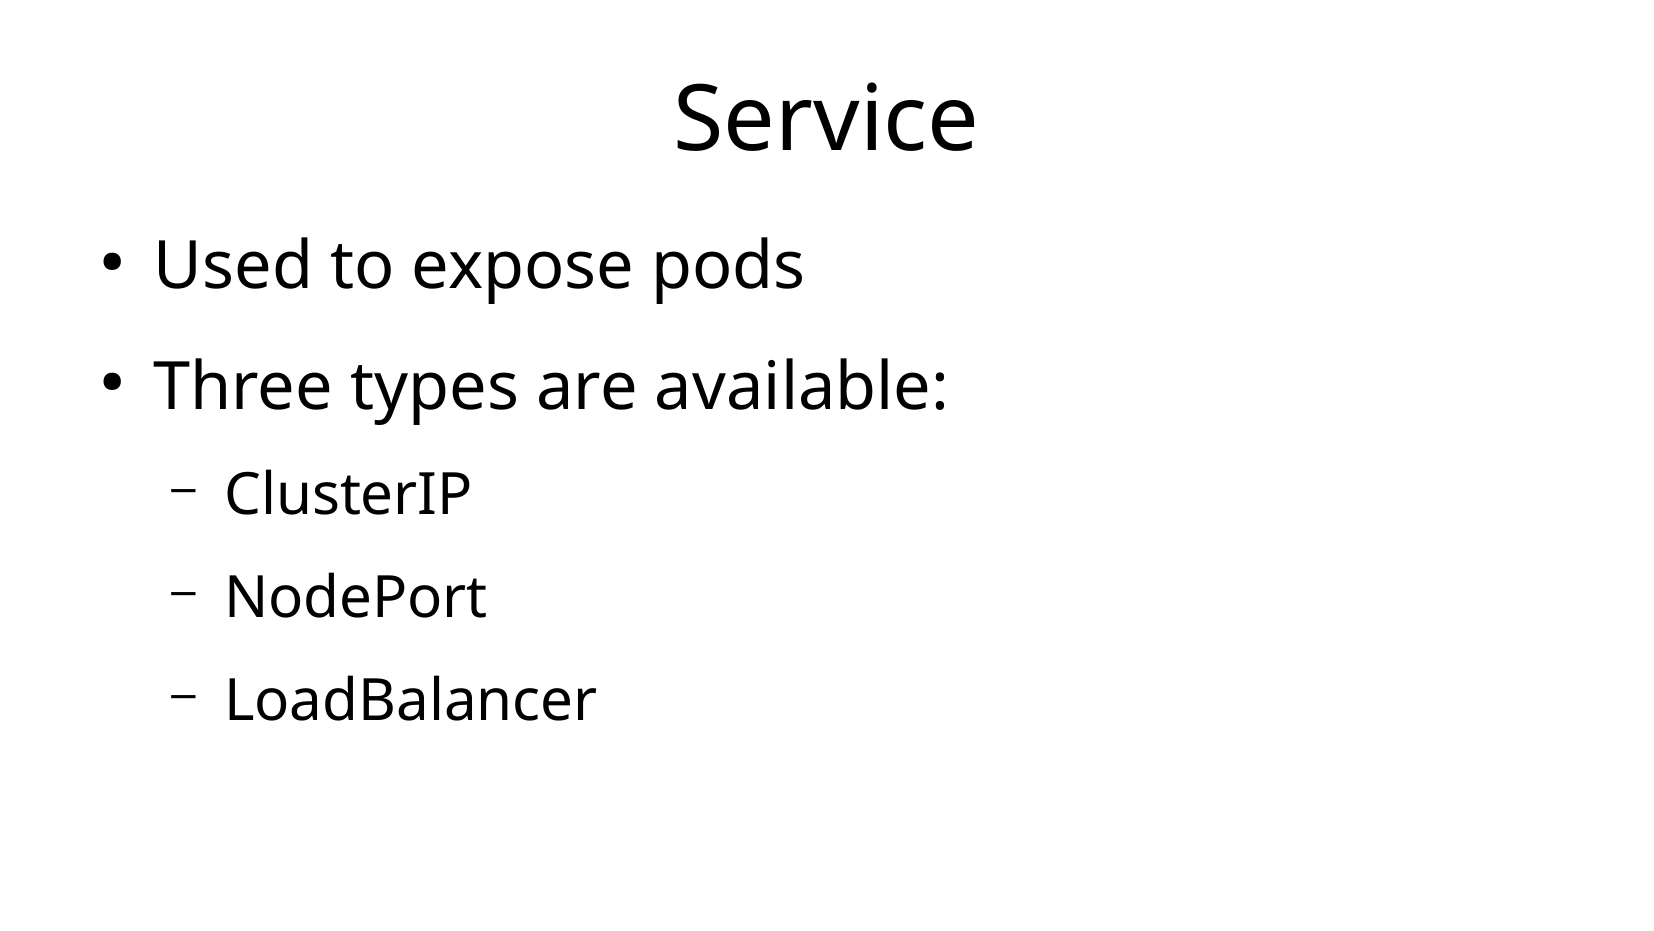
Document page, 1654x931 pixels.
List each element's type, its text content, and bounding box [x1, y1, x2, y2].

title Service [82, 37, 1571, 193]
list Used to expose pods Three types are available: ClusterIP NodePort LoadBalancer [82, 217, 1571, 758]
